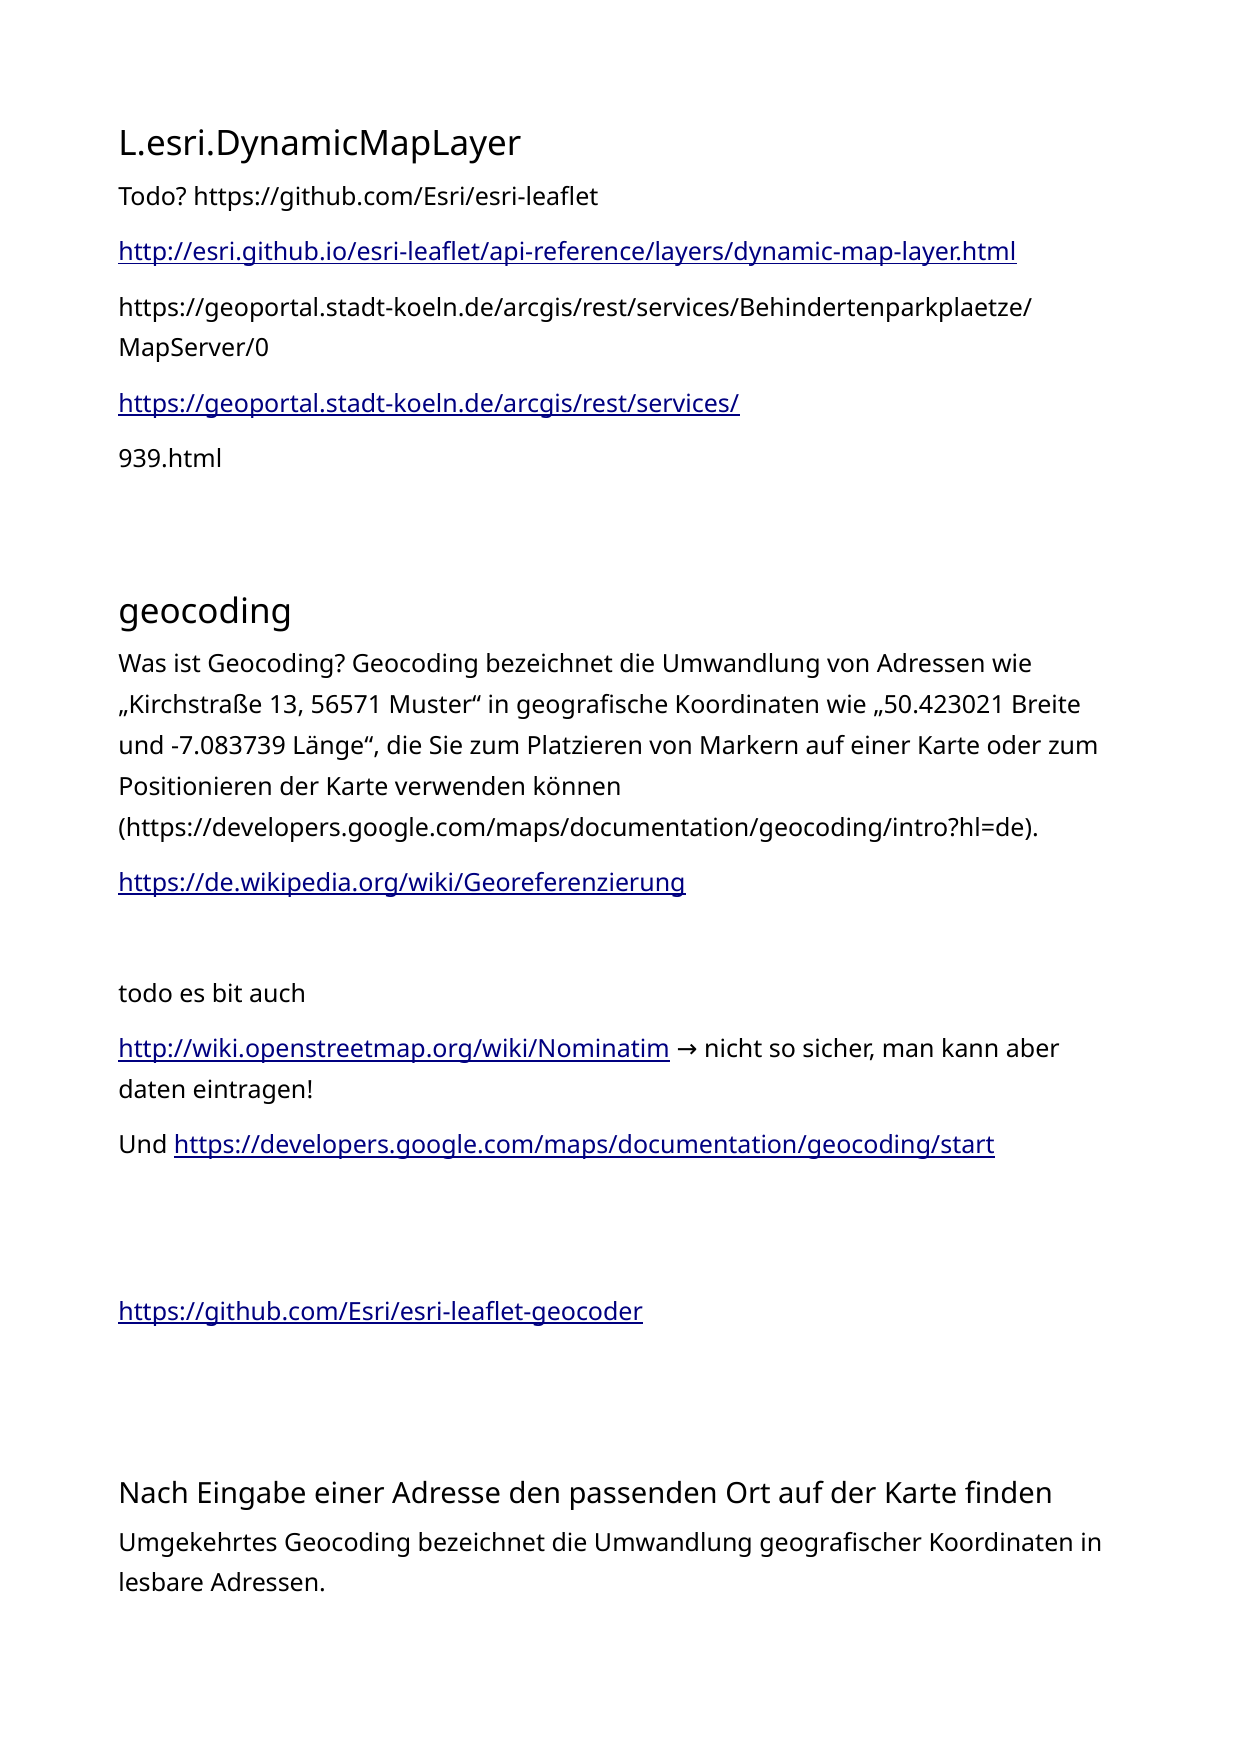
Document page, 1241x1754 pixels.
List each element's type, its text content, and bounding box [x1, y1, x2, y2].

subtitle Nach Eingabe einer Adresse den passenden Ort auf der Karte finden [118, 1472, 1122, 1512]
text https://de.wikipedia.org/wiki/Georeferenzierung [118, 864, 1122, 899]
text Todo? https://github.com/Esri/esri-leaflet [118, 178, 1122, 212]
text http://esri.github.io/esri-leaflet/api-reference/layers/dynamic-map-layer.html [118, 234, 1122, 268]
text todo es bit auch [118, 975, 1122, 1009]
subtitle L.esri.DynamicMapLayer [118, 118, 1122, 166]
subtitle geocoding [118, 586, 1122, 633]
text Umgekehrtes Geocoding bezeichnet die Umwandlung geografischer Koordinaten in lesbare Adressen. [118, 1524, 1122, 1599]
text http://wiki.openstreetmap.org/wiki/Nominatim → nicht so sicher, man kann aber daten eintragen! [118, 1031, 1122, 1106]
text https://geoportal.stadt-koeln.de/arcgis/rest/services/ [118, 385, 1122, 419]
text https://geoportal.stadt-koeln.de/arcgis/rest/services/Behindertenparkplaetze/MapServer/0 [118, 289, 1122, 364]
text 939.html [118, 441, 1122, 475]
text Und https://developers.google.com/maps/documentation/geocoding/start [118, 1127, 1122, 1161]
text https://github.com/Esri/esri-leaflet-geocoder [118, 1293, 1122, 1327]
text Was ist Geocoding? Geocoding bezeichnet die Umwandlung von Adressen wie „Kirchstraße 13, 56571 Muster“ in geografische Koordinaten wie „50.423021 Breite und -7.083739 Länge“, die Sie zum Platzieren von Markern auf einer Karte oder zum Positionieren der Karte verwenden können (https://developers.google.com/maps/documentation/geocoding/intro?hl=de). [118, 646, 1122, 843]
